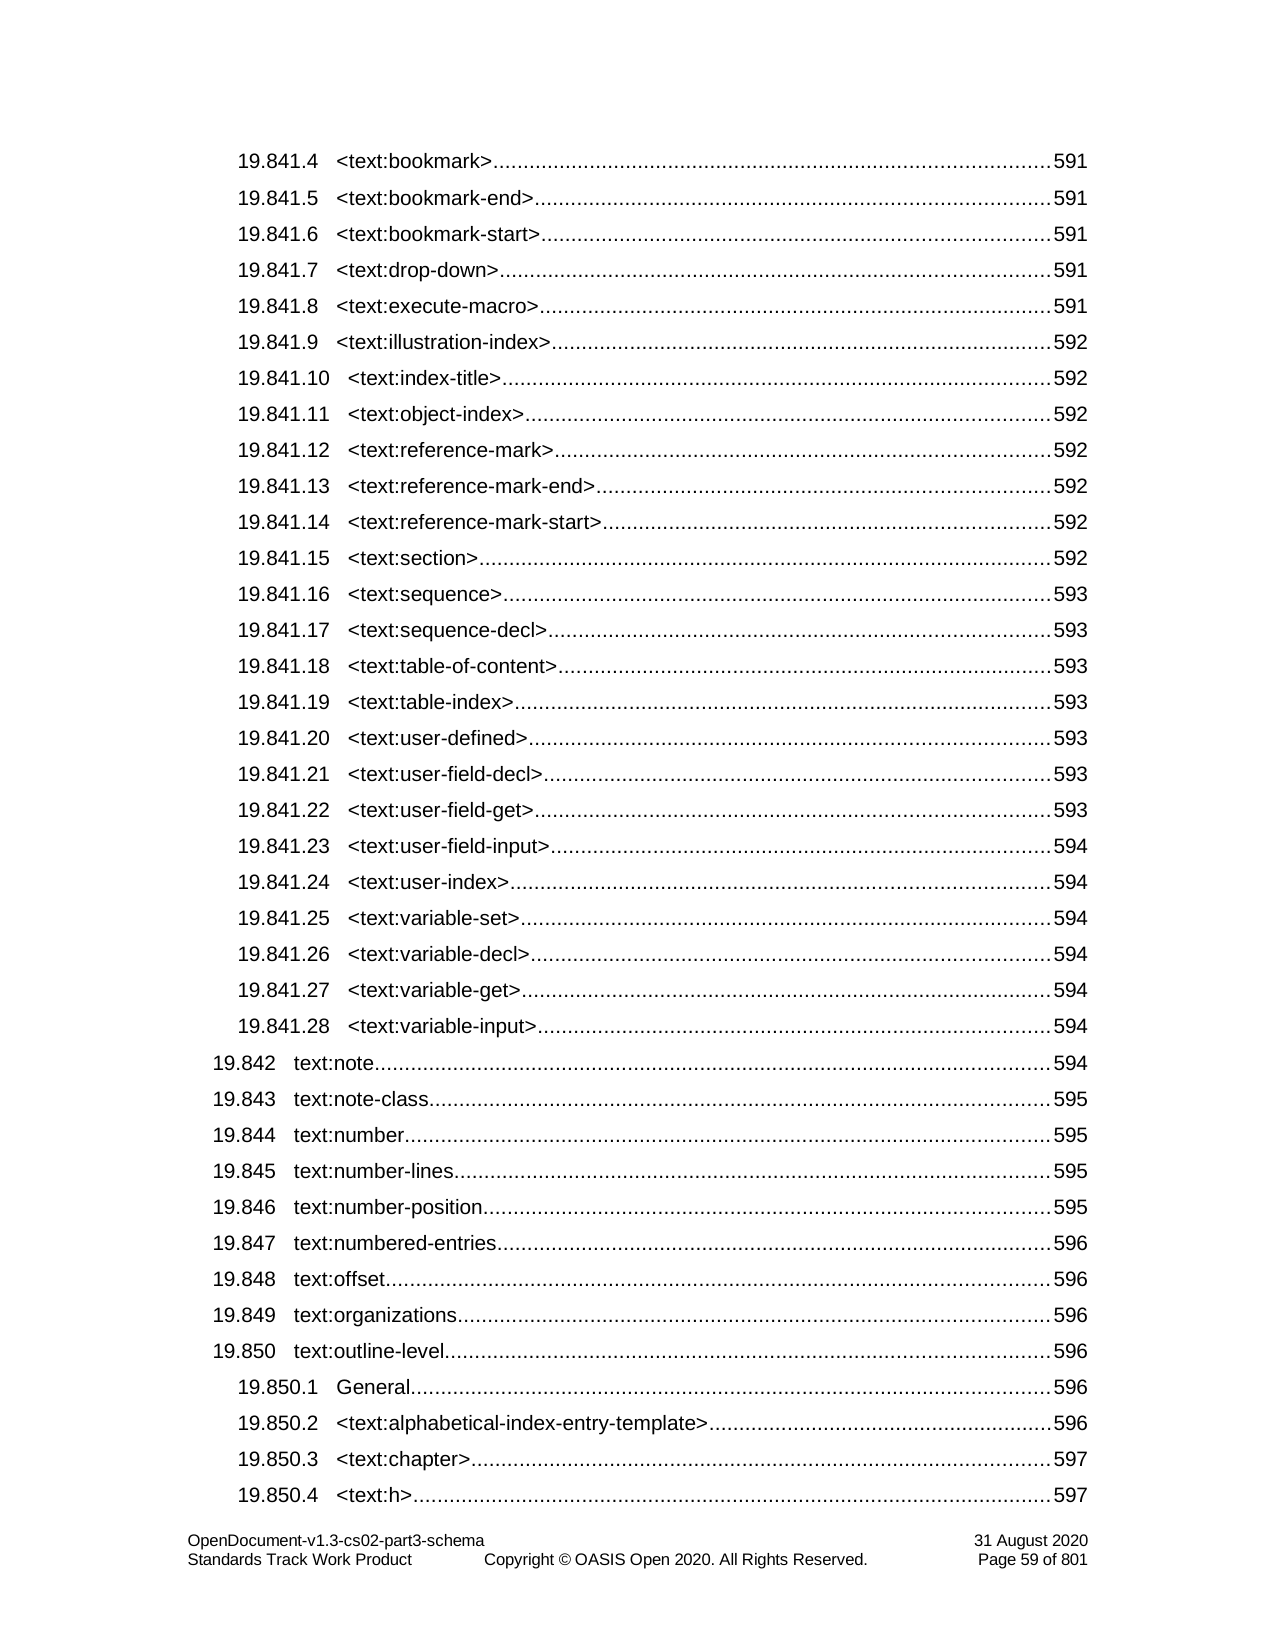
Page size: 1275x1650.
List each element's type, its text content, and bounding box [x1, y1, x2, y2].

text 19.850.2 <text:alphabetical-index-entry-template> 596 [237, 1411, 1088, 1435]
text 19.850.4 <text:h> 597 [237, 1483, 1088, 1507]
text 19.841.18 <text:table-of-content> 593 [237, 654, 1088, 678]
text 19.841.7 <text:drop-down> 591 [237, 258, 1088, 282]
text 19.841.13 <text:reference-mark-end> 592 [237, 474, 1088, 498]
text 19.841.20 <text:user-defined> 593 [237, 727, 1088, 750]
text 19.841.25 <text:variable-set> 594 [237, 907, 1088, 930]
text 19.841.12 <text:reference-mark> 592 [237, 438, 1088, 462]
text 19.841.14 <text:reference-mark-start> 592 [237, 510, 1088, 534]
text 19.841.17 <text:sequence-decl> 593 [237, 618, 1088, 642]
text 19.843 text:note-class 595 [212, 1087, 1088, 1111]
text 19.850.1 General 596 [237, 1375, 1088, 1399]
text 19.841.26 <text:variable-decl> 594 [237, 943, 1088, 966]
text 19.841.21 <text:user-field-decl> 593 [237, 763, 1088, 786]
text 19.848 text:offset 596 [212, 1267, 1088, 1291]
text 19.841.22 <text:user-field-get> 593 [237, 799, 1088, 822]
text 19.841.10 <text:index-title> 592 [237, 366, 1088, 390]
text 19.841.19 <text:table-index> 593 [237, 691, 1088, 714]
text 19.841.16 <text:sequence> 593 [237, 582, 1088, 606]
text 19.850.3 <text:chapter> 597 [237, 1447, 1088, 1471]
text 19.846 text:number-position 595 [212, 1195, 1088, 1219]
text 19.841.8 <text:execute-macro> 591 [237, 294, 1088, 318]
text 19.841.5 <text:bookmark-end> 591 [237, 186, 1088, 209]
text 19.844 text:number 595 [212, 1123, 1088, 1147]
text 19.845 text:number-lines 595 [212, 1159, 1088, 1183]
text 19.849 text:organizations 596 [212, 1303, 1088, 1327]
text 19.841.24 <text:user-index> 594 [237, 871, 1088, 894]
text 19.842 text:note 594 [212, 1051, 1088, 1074]
text 19.841.6 <text:bookmark-start> 591 [237, 222, 1088, 246]
text 19.841.28 <text:variable-input> 594 [237, 1015, 1088, 1038]
text 19.841.27 <text:variable-get> 594 [237, 979, 1088, 1002]
text 19.841.9 <text:illustration-index> 592 [237, 330, 1088, 354]
text 19.850 text:outline-level 596 [212, 1339, 1088, 1363]
text 19.841.15 <text:section> 592 [237, 546, 1088, 570]
text 19.841.11 <text:object-index> 592 [237, 402, 1088, 426]
text 19.847 text:numbered-entries 596 [212, 1231, 1088, 1255]
text 19.841.4 <text:bookmark> 591 [237, 150, 1088, 173]
text 19.841.23 <text:user-field-input> 594 [237, 835, 1088, 858]
